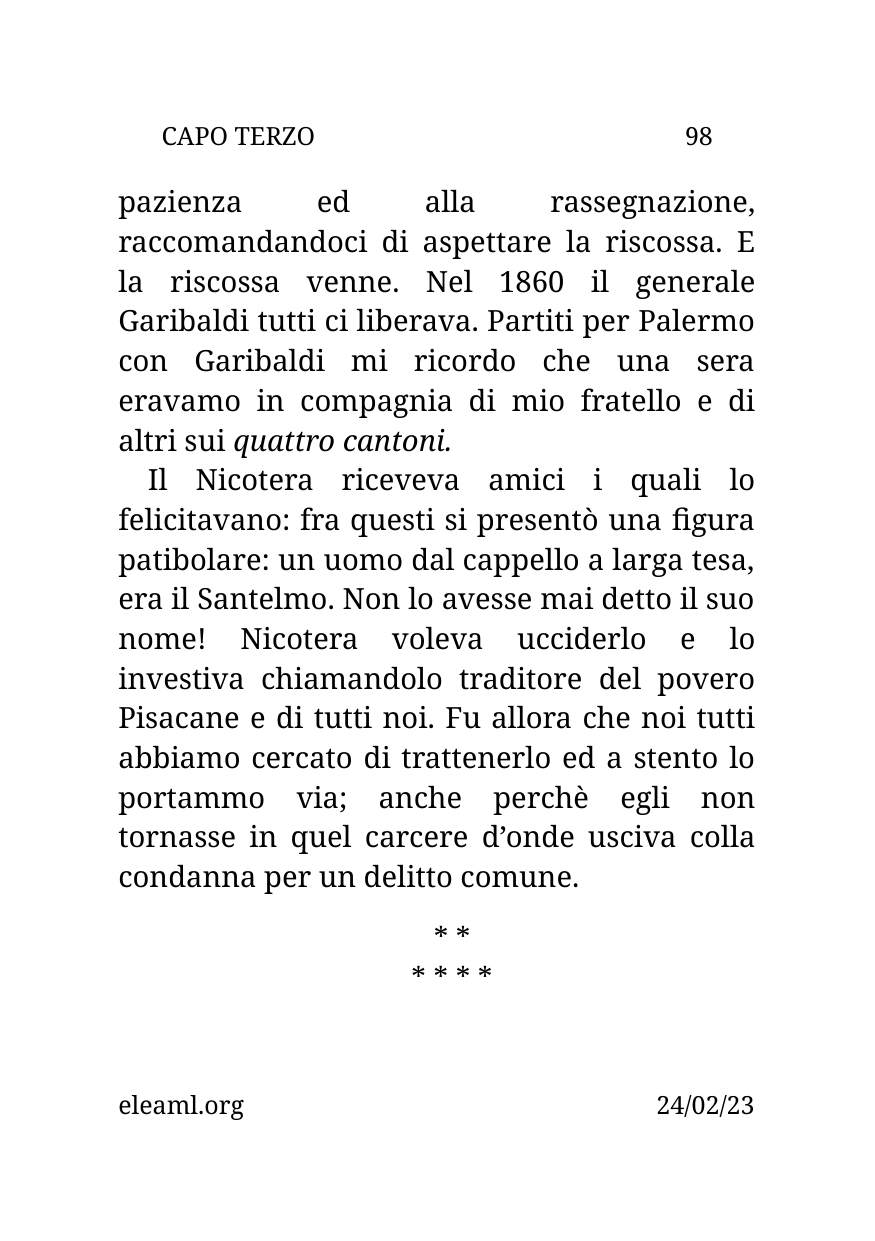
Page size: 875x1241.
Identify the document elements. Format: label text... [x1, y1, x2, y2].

text * * [118, 918, 756, 957]
text pazienza ed alla rassegnazione, raccomandandoci di aspettare la riscossa. E la riscossa venne. Nel 1860 il generale Garibaldi tutti ci liberava. Partiti per Palermo con Garibaldi mi ricordo che una sera eravamo in compagnia di mio fratello e di altri sui quattro cantoni. [118, 182, 756, 459]
text * * * * [118, 957, 756, 997]
text Il Nicotera riceveva amici i quali lo felicitavano: fra questi si presentò una figura patibolare: un uomo dal cappello a larga tesa, era il Santelmo. Non lo avesse mai detto il suo nome! Nicotera voleva ucciderlo e lo investiva chiamandolo traditore del povero Pisacane e di tutti noi. Fu allora che noi tutti abbiamo cercato di trattenerlo ed a stento lo portammo via; anche perchè egli non tornasse in quel carcere d’onde usciva colla condanna per un delitto comune. [118, 459, 756, 896]
